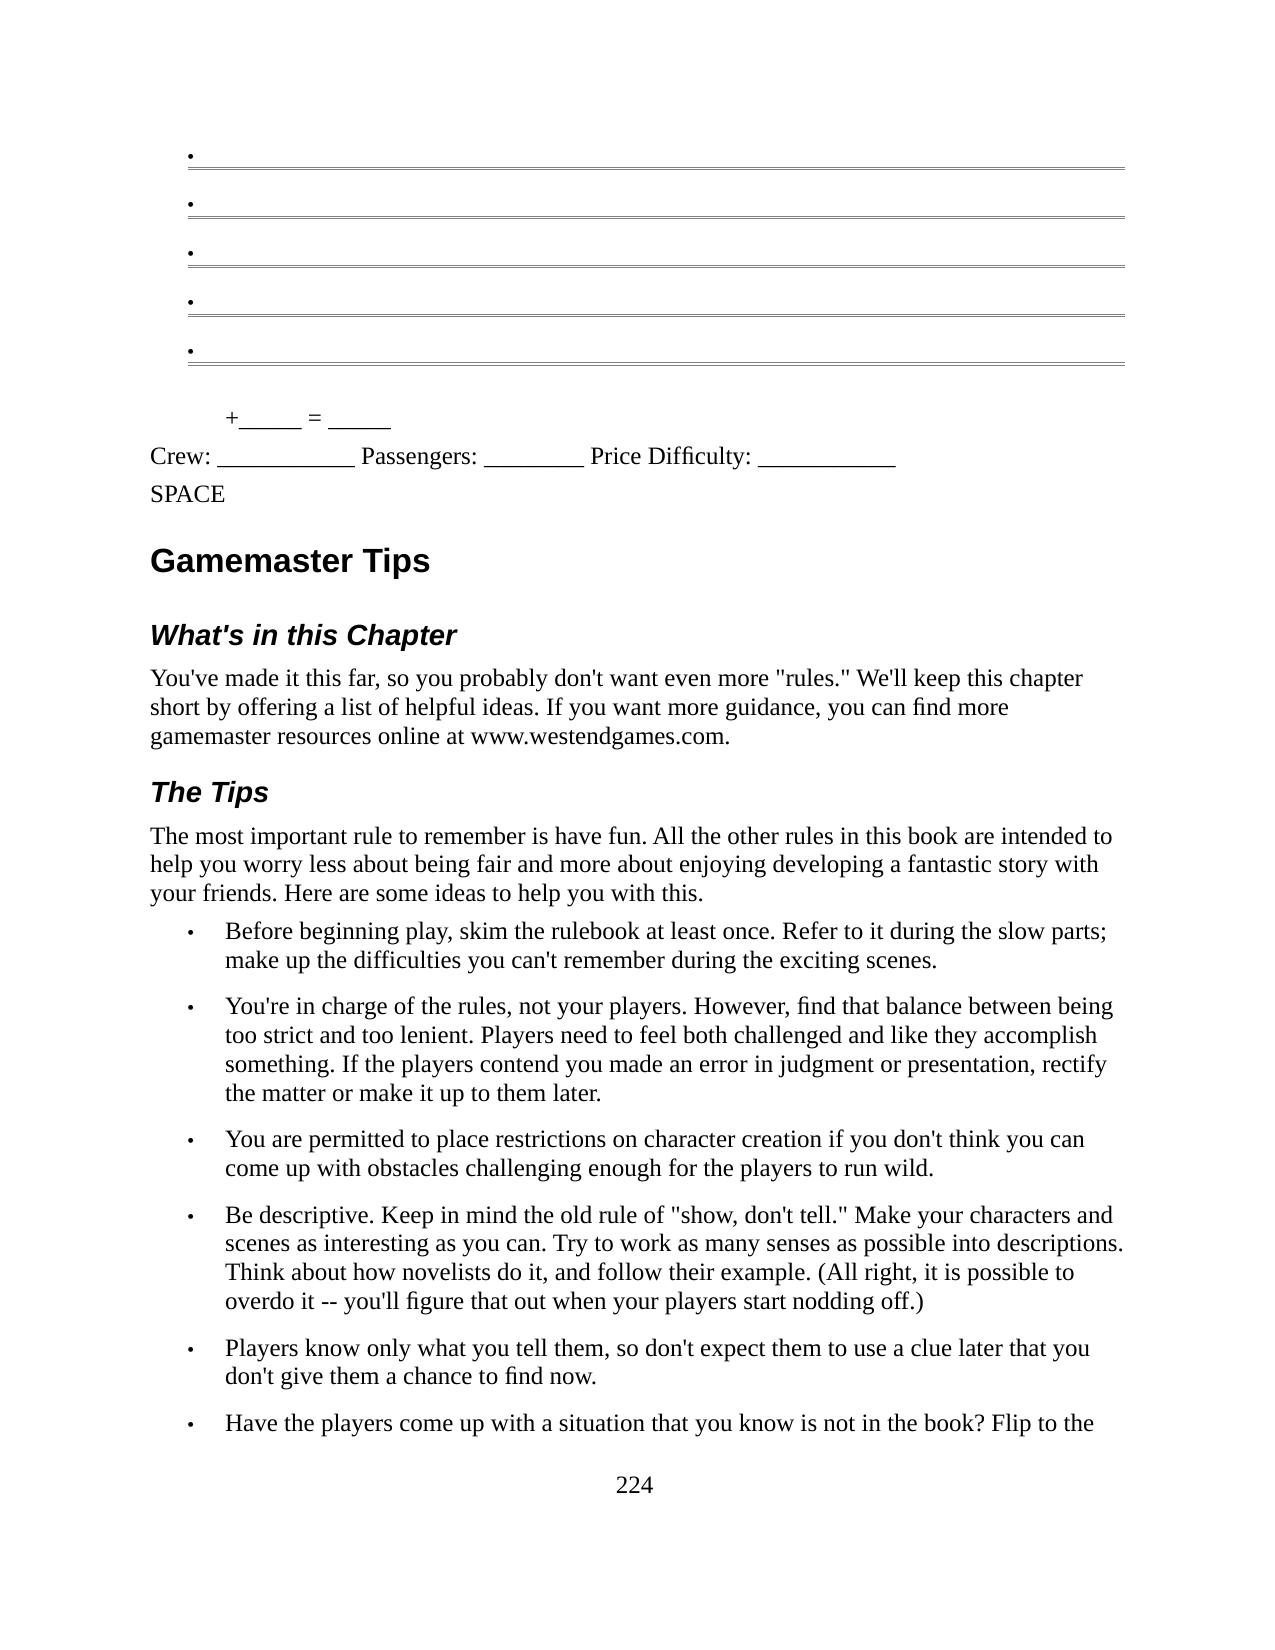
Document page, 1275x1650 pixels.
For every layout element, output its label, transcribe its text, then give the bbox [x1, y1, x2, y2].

subtitle The Tips [150, 775, 1125, 808]
text SPACE [150, 479, 1125, 507]
list You are permitted to place restrictions on character creation if you don't think you can come up with obstacles challenging enough for the players to run wild. [187, 1124, 1125, 1182]
subtitle What's in this Chapter [150, 617, 1125, 651]
list Be descriptive. Keep in mind the old rule of "show, don't tell." Make your characters and scenes as interesting as you can. Try to work as many senses as possible into descriptions. Think about how novelists do it, and follow their example. (All right, it is possible to overdo it -- you'll ﬁgure that out when your players start nodding off.) [187, 1200, 1125, 1315]
subtitle Gamemaster Tips [150, 541, 1125, 580]
text You've made it this far, so you probably don't want even more "rules." We'll keep this chapter short by offering a list of helpful ideas. If you want more guidance, you can ﬁnd more gamemaster resources online at www.westendgames.com. [150, 663, 1125, 750]
text The most important rule to remember is have fun. All the other rules in this book are intended to help you worry less about being fair and more about enjoying developing a fantastic story with your friends. Here are some ideas to help you with this. [150, 821, 1125, 907]
list +_____ = _____ [187, 403, 1125, 432]
list Have the players come up with a situation that you know is not in the book? Flip to the [187, 1408, 1125, 1437]
text Crew: ___________ Passengers: ________ Price Difﬁculty: ___________ [150, 441, 1125, 470]
list Before beginning play, skim the rulebook at least once. Refer to it during the slow parts; make up the difficulties you can't remember during the exciting scenes. [187, 916, 1125, 973]
list You're in charge of the rules, not your players. However, ﬁnd that balance between being too strict and too lenient. Players need to feel both challenged and like they accomplish something. If the players contend you made an error in judgment or presentation, rectify the matter or make it up to them later. [187, 991, 1125, 1106]
list Players know only what you tell them, so don't expect them to use a clue later that you don't give them a chance to ﬁnd now. [187, 1333, 1125, 1390]
